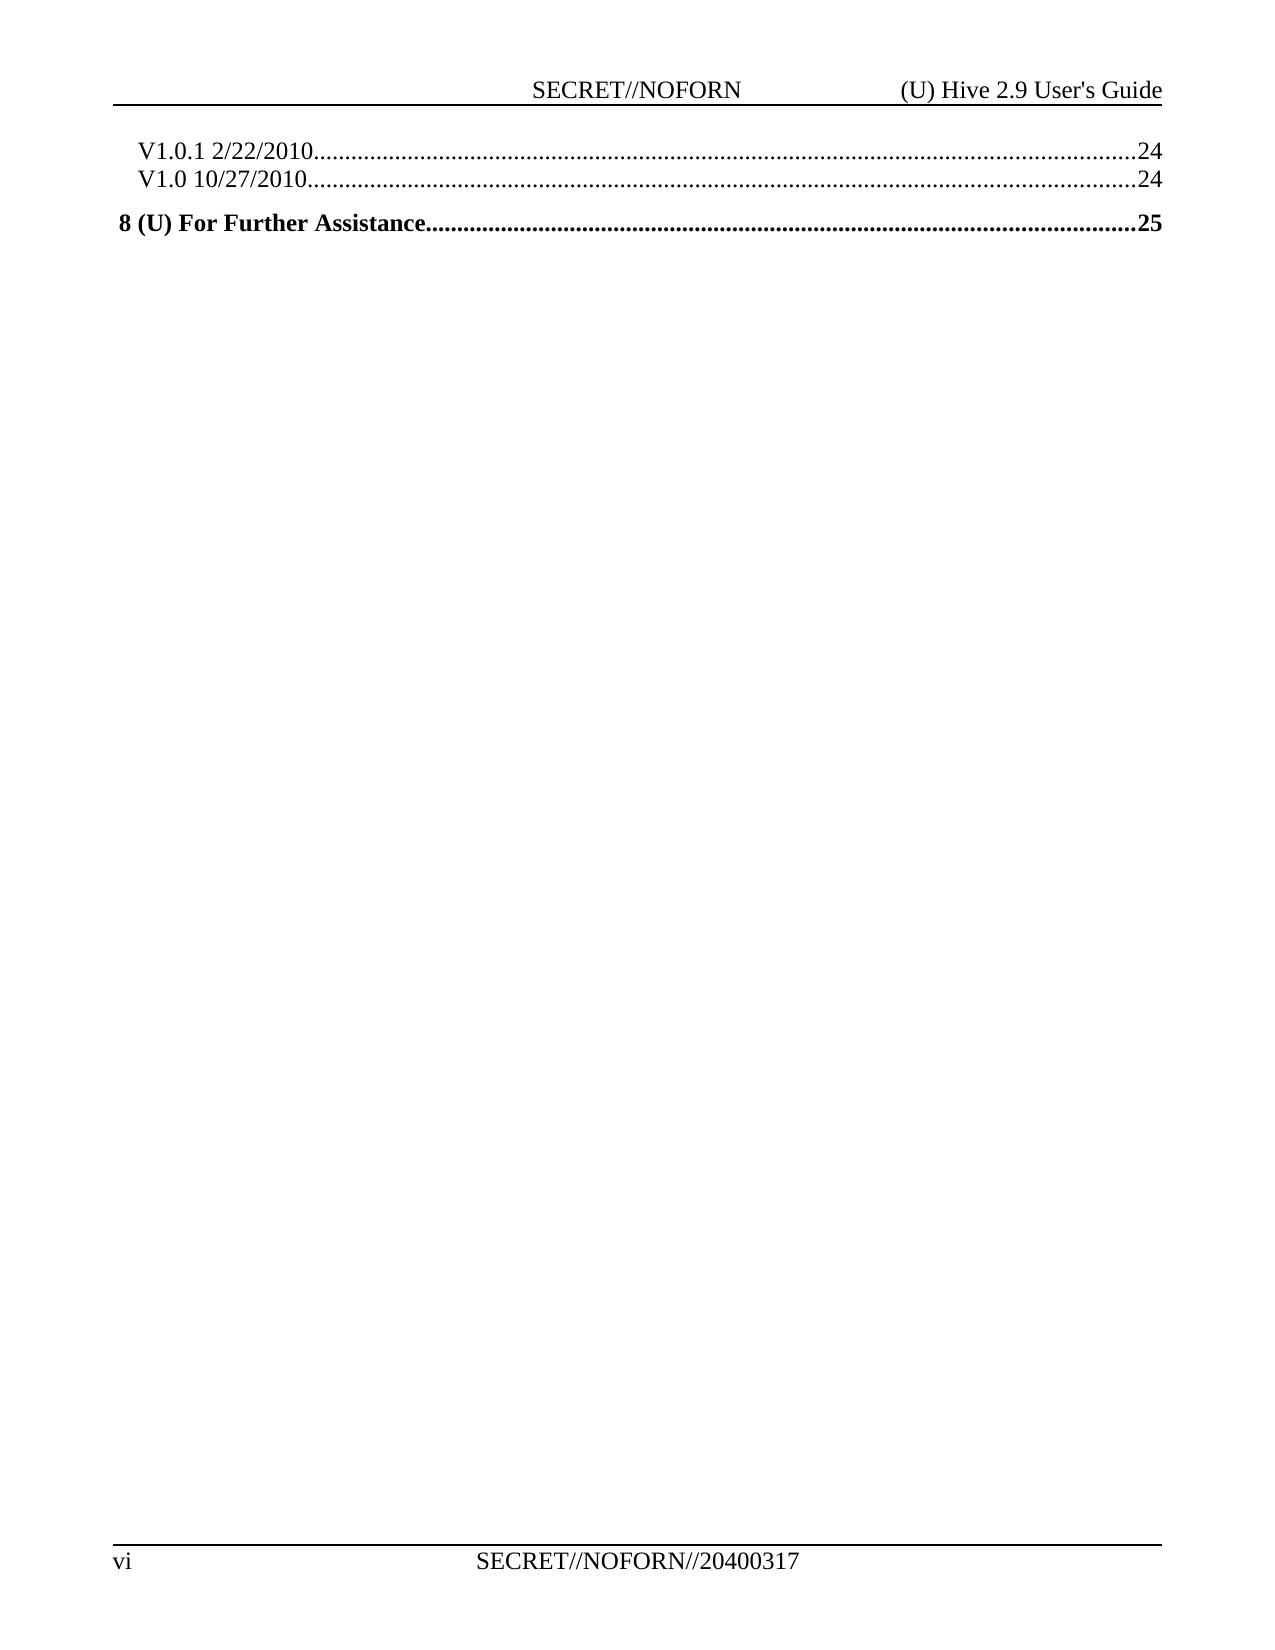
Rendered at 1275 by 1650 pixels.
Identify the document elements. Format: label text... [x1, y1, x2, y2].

text 8 (U) For Further Assistance 25 [112, 208, 1162, 237]
text V1.0.1 2/22/2010 24 [137, 136, 1162, 164]
text V1.0 10/27/2010 24 [137, 164, 1162, 193]
